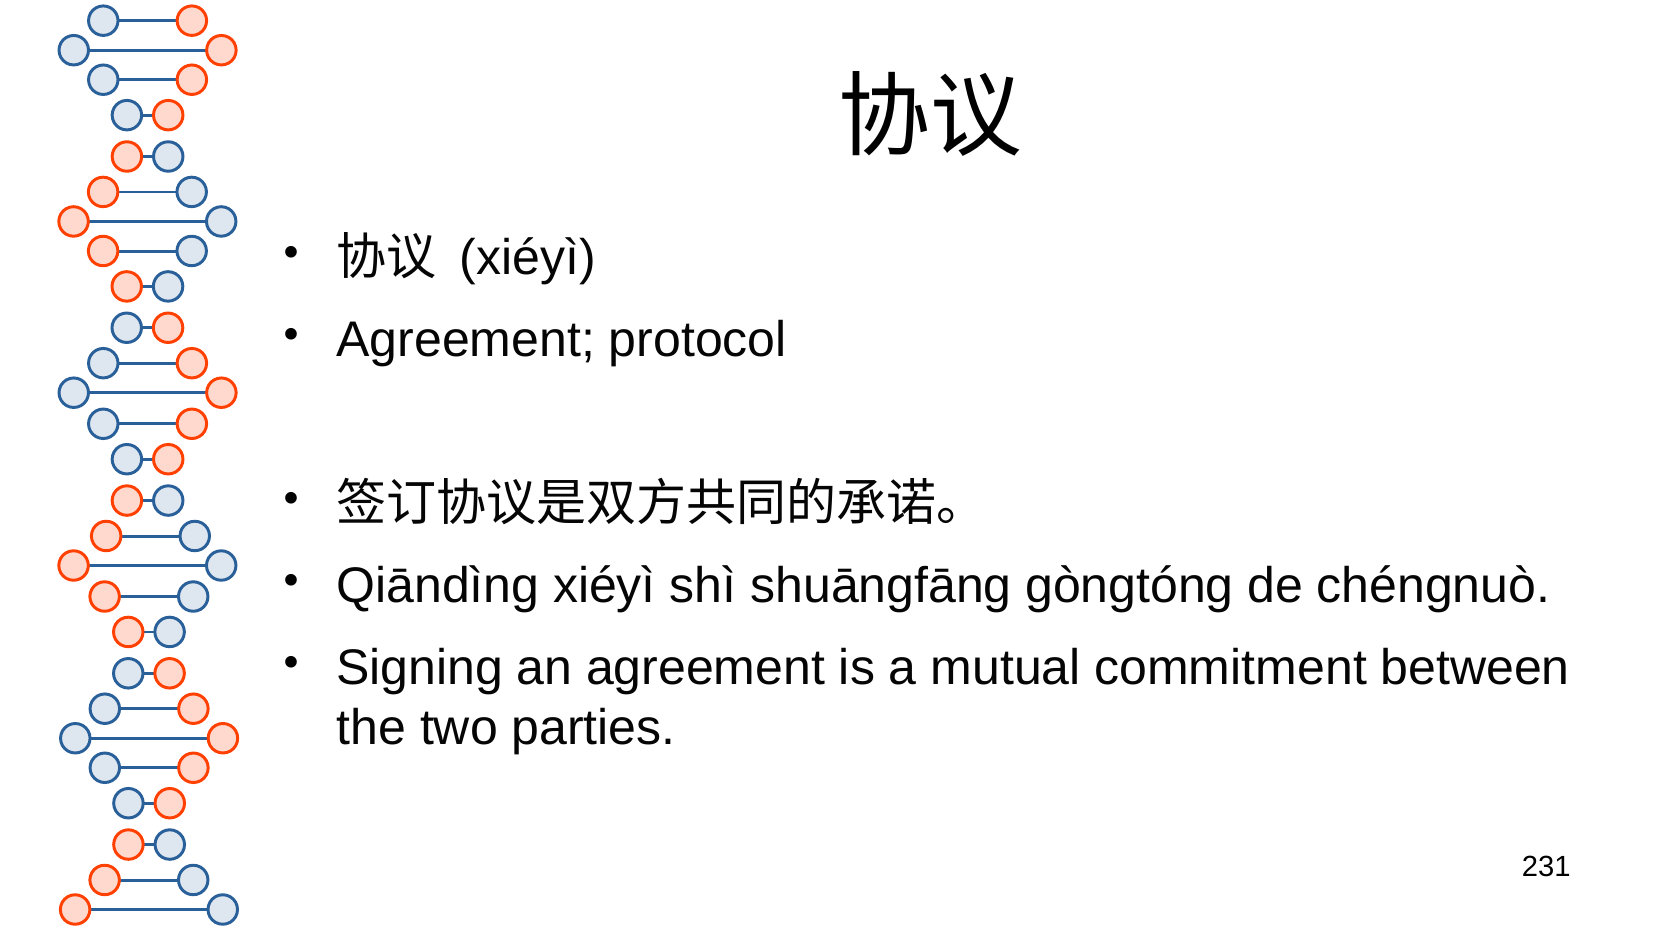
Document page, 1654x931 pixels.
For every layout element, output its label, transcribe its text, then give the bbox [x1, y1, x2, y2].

title 协议 [265, 35, 1595, 189]
list 协议 (xiéyì) Agreement; protocol 签订协议是双方共同的承诺。 Qiāndìng xiéyì shì shuāngfāng gòngtóng de chéngnuò. Signing an agreement is a mutual commitment between the two parties. [265, 224, 1595, 764]
